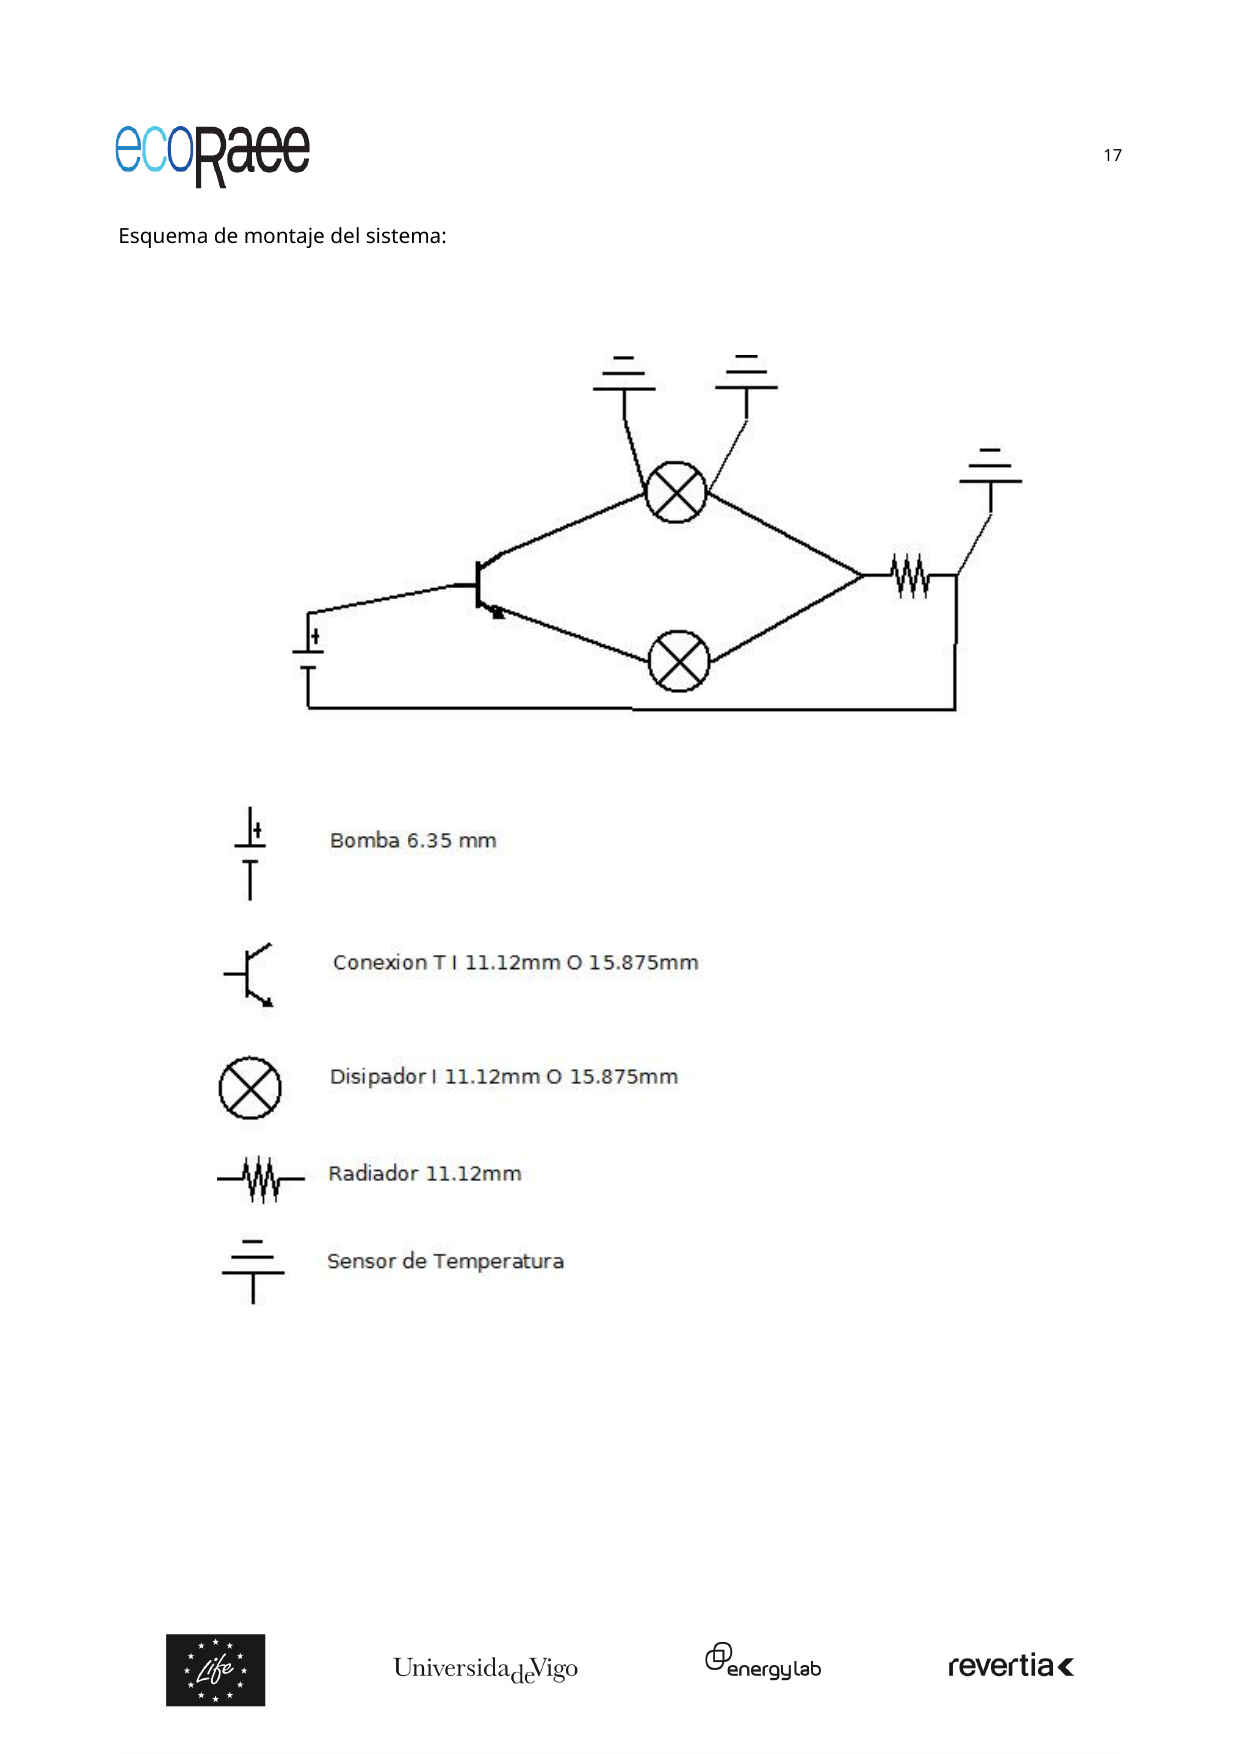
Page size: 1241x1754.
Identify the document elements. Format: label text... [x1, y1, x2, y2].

text Esquema de montaje del sistema: [118, 221, 1122, 250]
picture [114, 124, 311, 190]
picture [217, 355, 1024, 1306]
picture [118, 1514, 1123, 1754]
